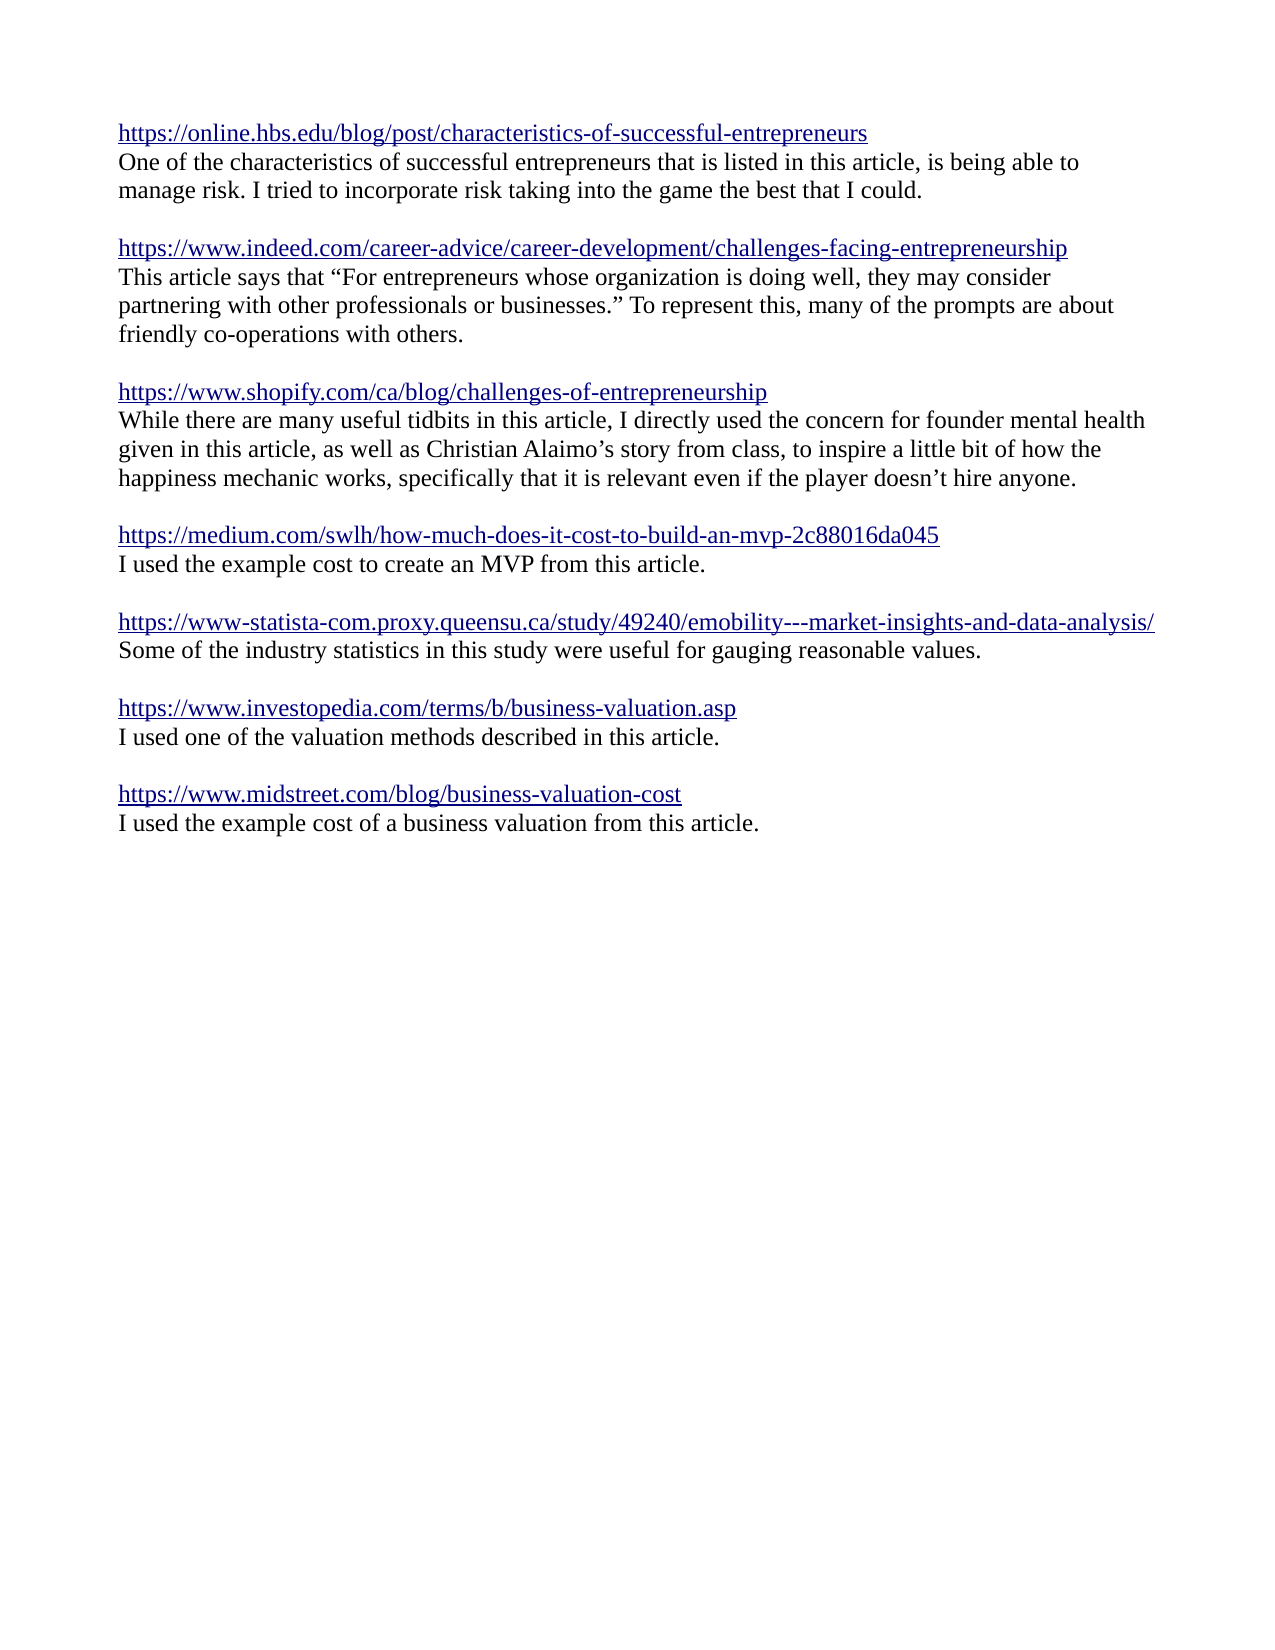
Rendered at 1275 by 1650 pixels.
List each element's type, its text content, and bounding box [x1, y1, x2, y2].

text https://www.investopedia.com/terms/b/business-valuation.asp [118, 693, 1157, 722]
text https://medium.com/swlh/how-much-does-it-cost-to-build-an-mvp-2c88016da045 [118, 521, 1157, 549]
text https://online.hbs.edu/blog/post/characteristics-of-successful-entrepreneurs [118, 118, 1157, 147]
text https://www.indeed.com/career-advice/career-development/challenges-facing-entrepreneurship [118, 233, 1157, 262]
text https://www-statista-com.proxy.queensu.ca/study/49240/emobility---market-insights-and-data-analysis/ [118, 607, 1157, 636]
text I used one of the valuation methods described in this article. [118, 722, 1157, 751]
text https://www.shopify.com/ca/blog/challenges-of-entrepreneurship [118, 377, 1157, 406]
text https://www.midstreet.com/blog/business-valuation-cost [118, 779, 1157, 808]
text Some of the industry statistics in this study were useful for gauging reasonable values. [118, 636, 1157, 664]
text While there are many useful tidbits in this article, I directly used the concern for founder mental health given in this article, as well as Christian Alaimo’s story from class, to inspire a little bit of how the happiness mechanic works, specifically that it is relevant even if the player doesn’t hire anyone. [118, 406, 1157, 492]
text One of the characteristics of successful entrepreneurs that is listed in this article, is being able to manage risk. I tried to incorporate risk taking into the game the best that I could. [118, 147, 1157, 204]
text I used the example cost of a business valuation from this article. [118, 808, 1157, 837]
text This article says that “For entrepreneurs whose organization is doing well, they may consider partnering with other professionals or businesses.” To represent this, many of the prompts are about friendly co-operations with others. [118, 262, 1157, 348]
text I used the example cost to create an MVP from this article. [118, 549, 1157, 578]
